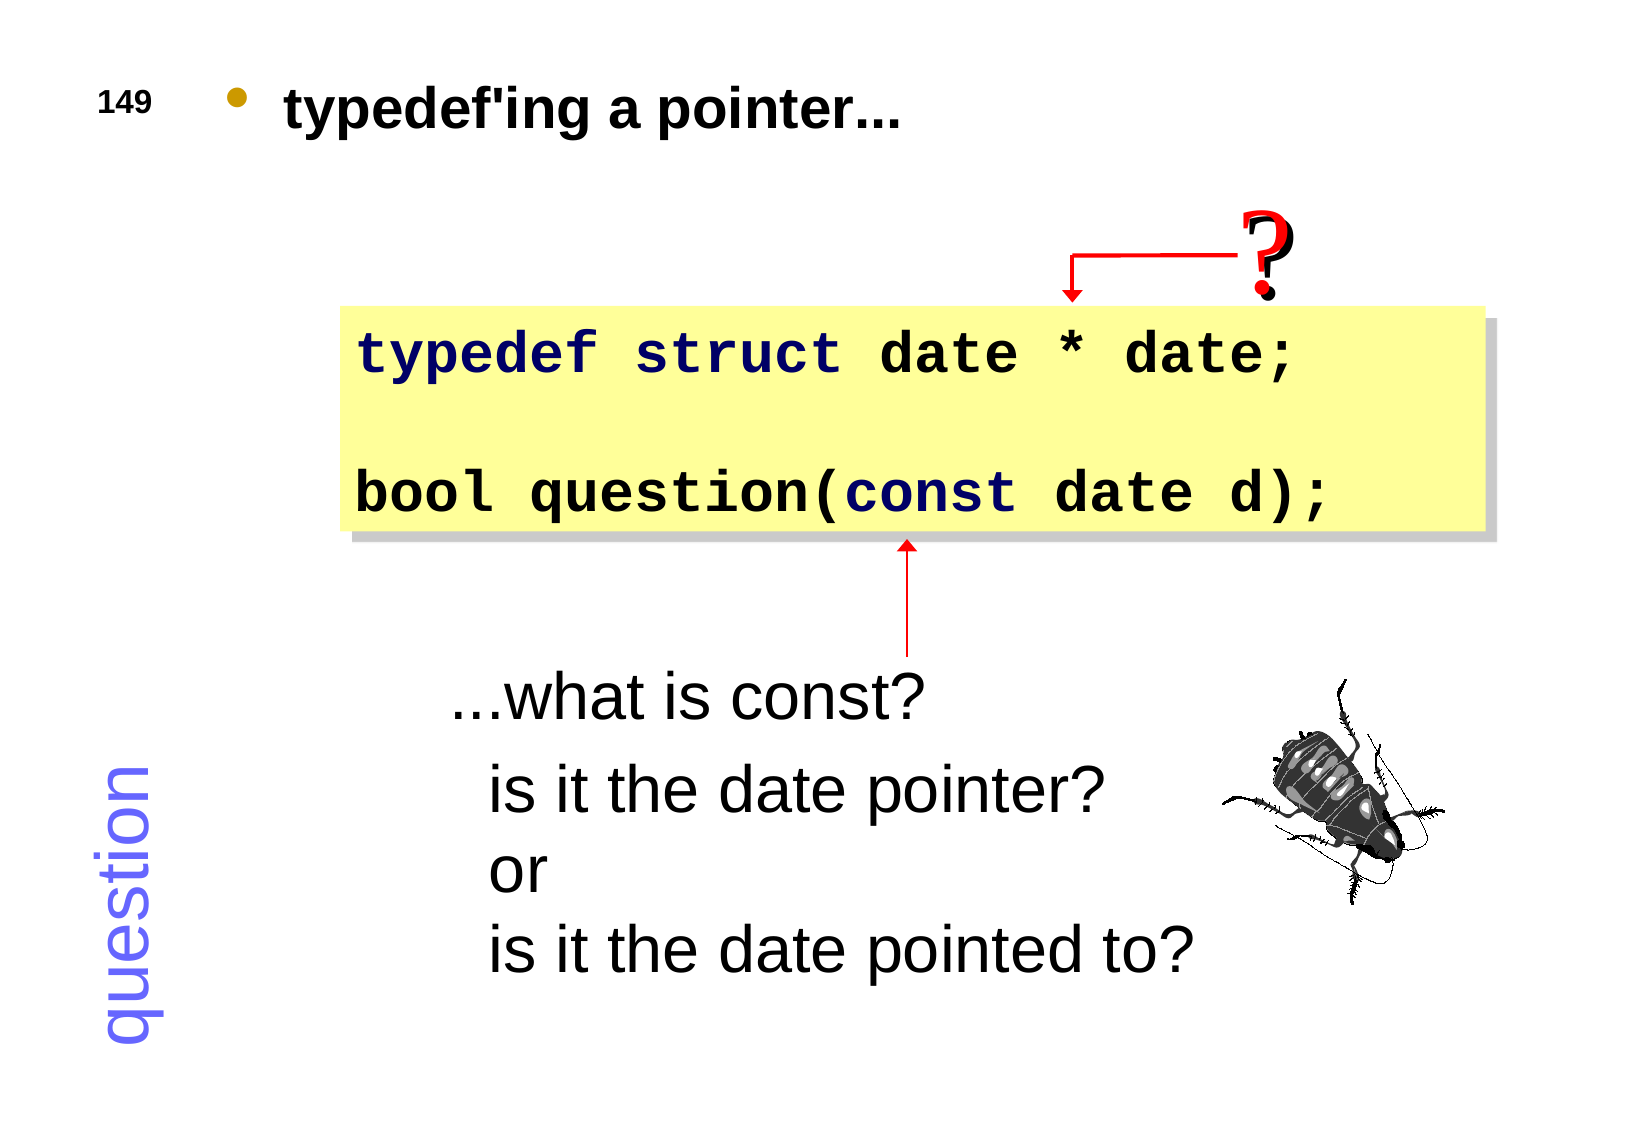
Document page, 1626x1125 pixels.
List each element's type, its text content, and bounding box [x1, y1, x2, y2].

text_box [1227, 797, 1241, 802]
text_box [1339, 710, 1351, 734]
text_box typedef struct date * date; bool question(const date d); [340, 305, 1486, 532]
text_box is it the date pointer? or is it the date pointed to? [473, 738, 1211, 994]
text_box [1379, 778, 1385, 786]
text_box [1308, 834, 1323, 842]
text_box [1256, 798, 1279, 812]
text_box ...what is const? [434, 645, 1120, 741]
text_box [1351, 882, 1356, 904]
text_box [1337, 685, 1343, 696]
list typedef'ing a pointer... [212, 62, 1550, 1063]
title question [50, 187, 188, 1063]
text_box [1273, 731, 1444, 882]
text_box ? [1222, 160, 1309, 327]
